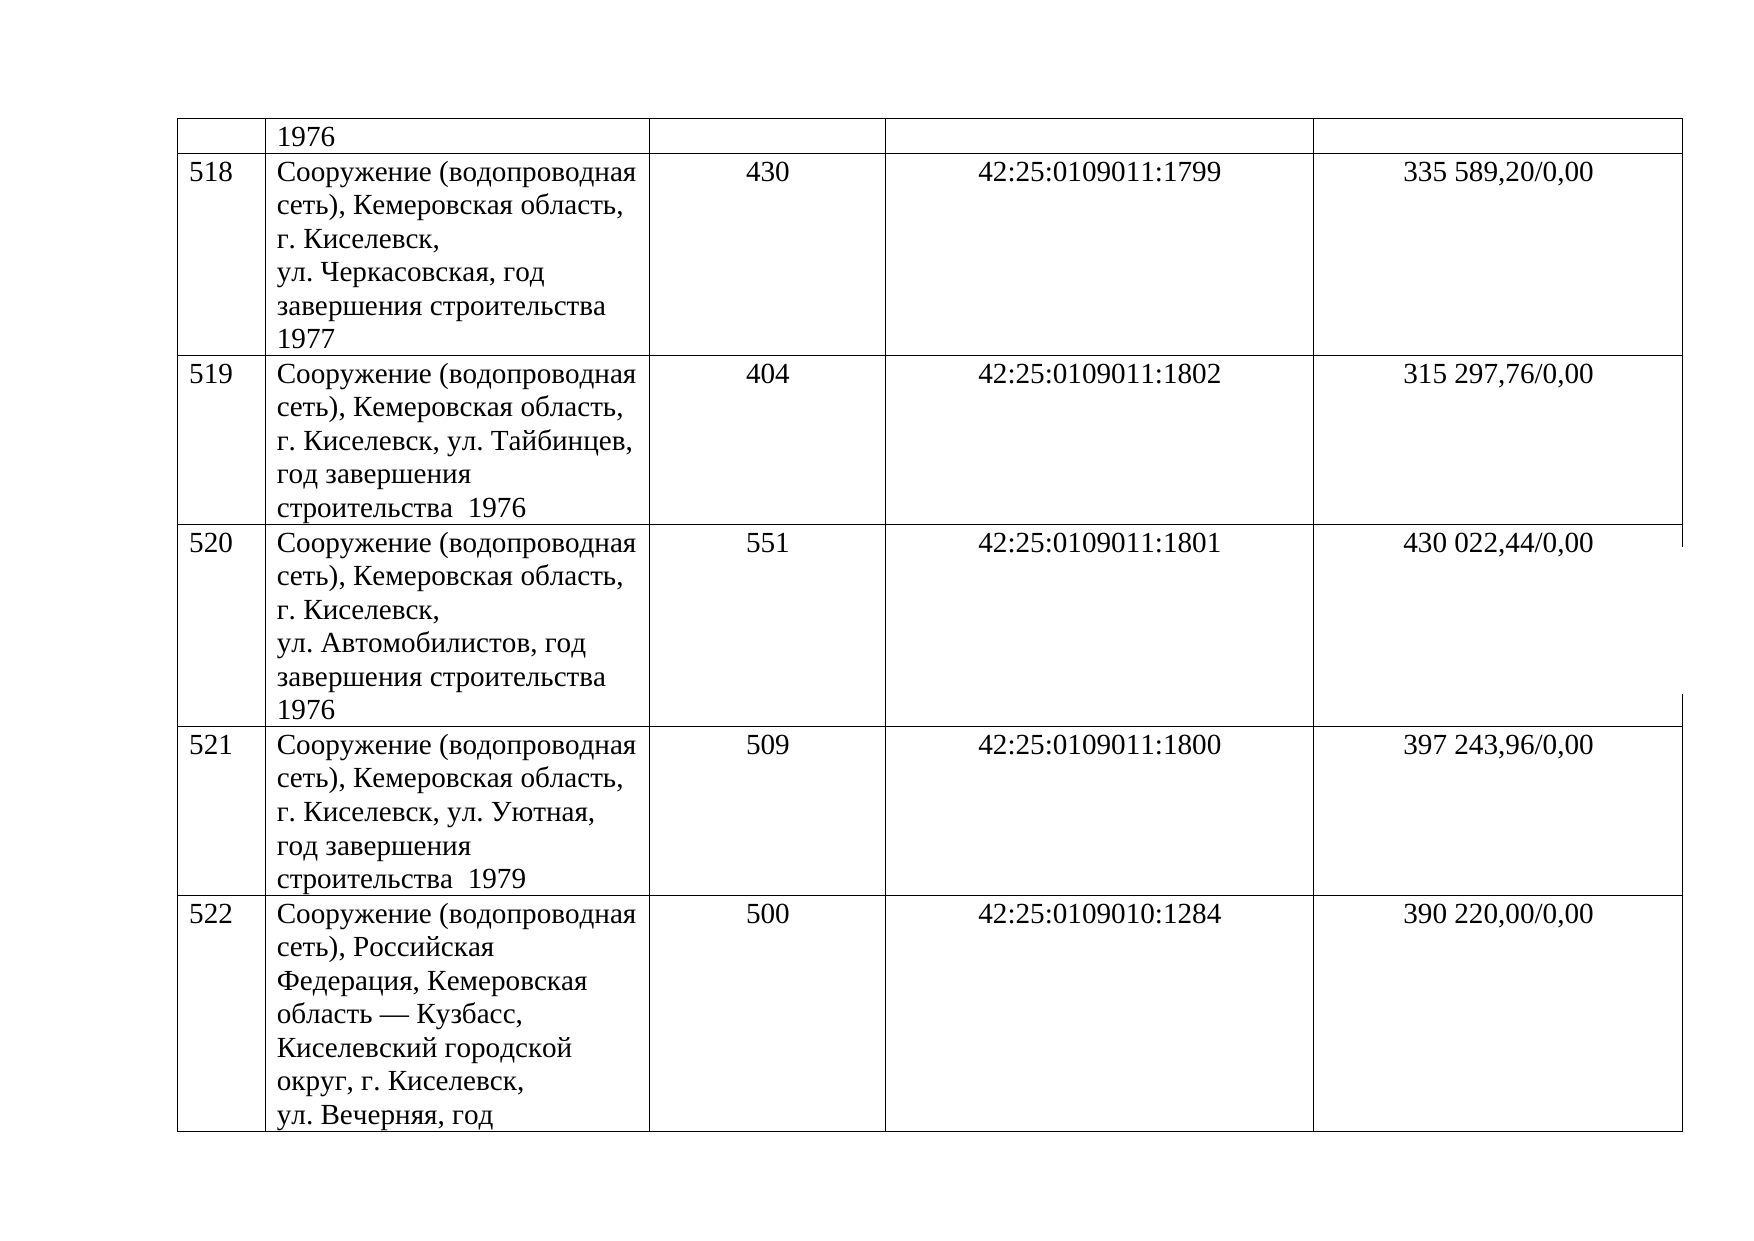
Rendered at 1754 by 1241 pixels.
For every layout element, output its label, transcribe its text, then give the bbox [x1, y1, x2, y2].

table_cell 551 [650, 525, 885, 726]
table_cell Сооружение (водопроводная сеть), Российская Федерация, Кемеровская область — Кузбасс, Киселевский городской округ, г. Киселевск, ул. Вечерняя, год [266, 896, 649, 1131]
table_cell 404 [650, 356, 885, 524]
table_cell 522 [178, 896, 265, 1131]
table_cell 509 [650, 727, 885, 895]
table_cell 430 022,44/0,00 [1314, 525, 1682, 726]
table_cell 519 [178, 356, 265, 524]
table_cell [650, 119, 885, 153]
table_cell 42:25:0109011:1800 [886, 727, 1313, 895]
table_cell 42:25:0109011:1801 [886, 525, 1313, 726]
table_cell 42:25:0109011:1799 [886, 154, 1313, 355]
table_cell 500 [650, 896, 885, 1131]
table_cell [886, 119, 1313, 153]
table_cell Сооружение (водопроводная сеть), Кемеровская область, г. Киселевск, ул. Черкасовская, год завершения строительства 1977 [266, 154, 649, 355]
table_cell 430 [650, 154, 885, 355]
table_cell 397 243,96/0,00 [1314, 727, 1682, 895]
table_cell 335 589,20/0,00 [1314, 154, 1682, 355]
table_cell 315 297,76/0,00 [1314, 356, 1682, 524]
table_cell Сооружение (водопроводная сеть), Кемеровская область, г. Киселевск, ул. Уютная, год завершения строительства 1979 [266, 727, 649, 895]
table_cell [1314, 119, 1682, 153]
table_cell 520 [178, 525, 265, 726]
table_cell 42:25:0109011:1802 [886, 356, 1313, 524]
table_cell 521 [178, 727, 265, 895]
table_cell 518 [178, 154, 265, 355]
table_cell 42:25:0109010:1284 [886, 896, 1313, 1131]
table_cell Сооружение (водопроводная сеть), Кемеровская область, г. Киселевск, ул. Автомобилистов, год завершения строительства 1976 [266, 525, 649, 726]
table_cell 390 220,00/0,00 [1314, 896, 1682, 1131]
table_cell [178, 119, 265, 153]
table_cell 1976 [266, 119, 649, 153]
table_cell Сооружение (водопроводная сеть), Кемеровская область, г. Киселевск, ул. Тайбинцев, год завершения строительства 1976 [266, 356, 649, 524]
